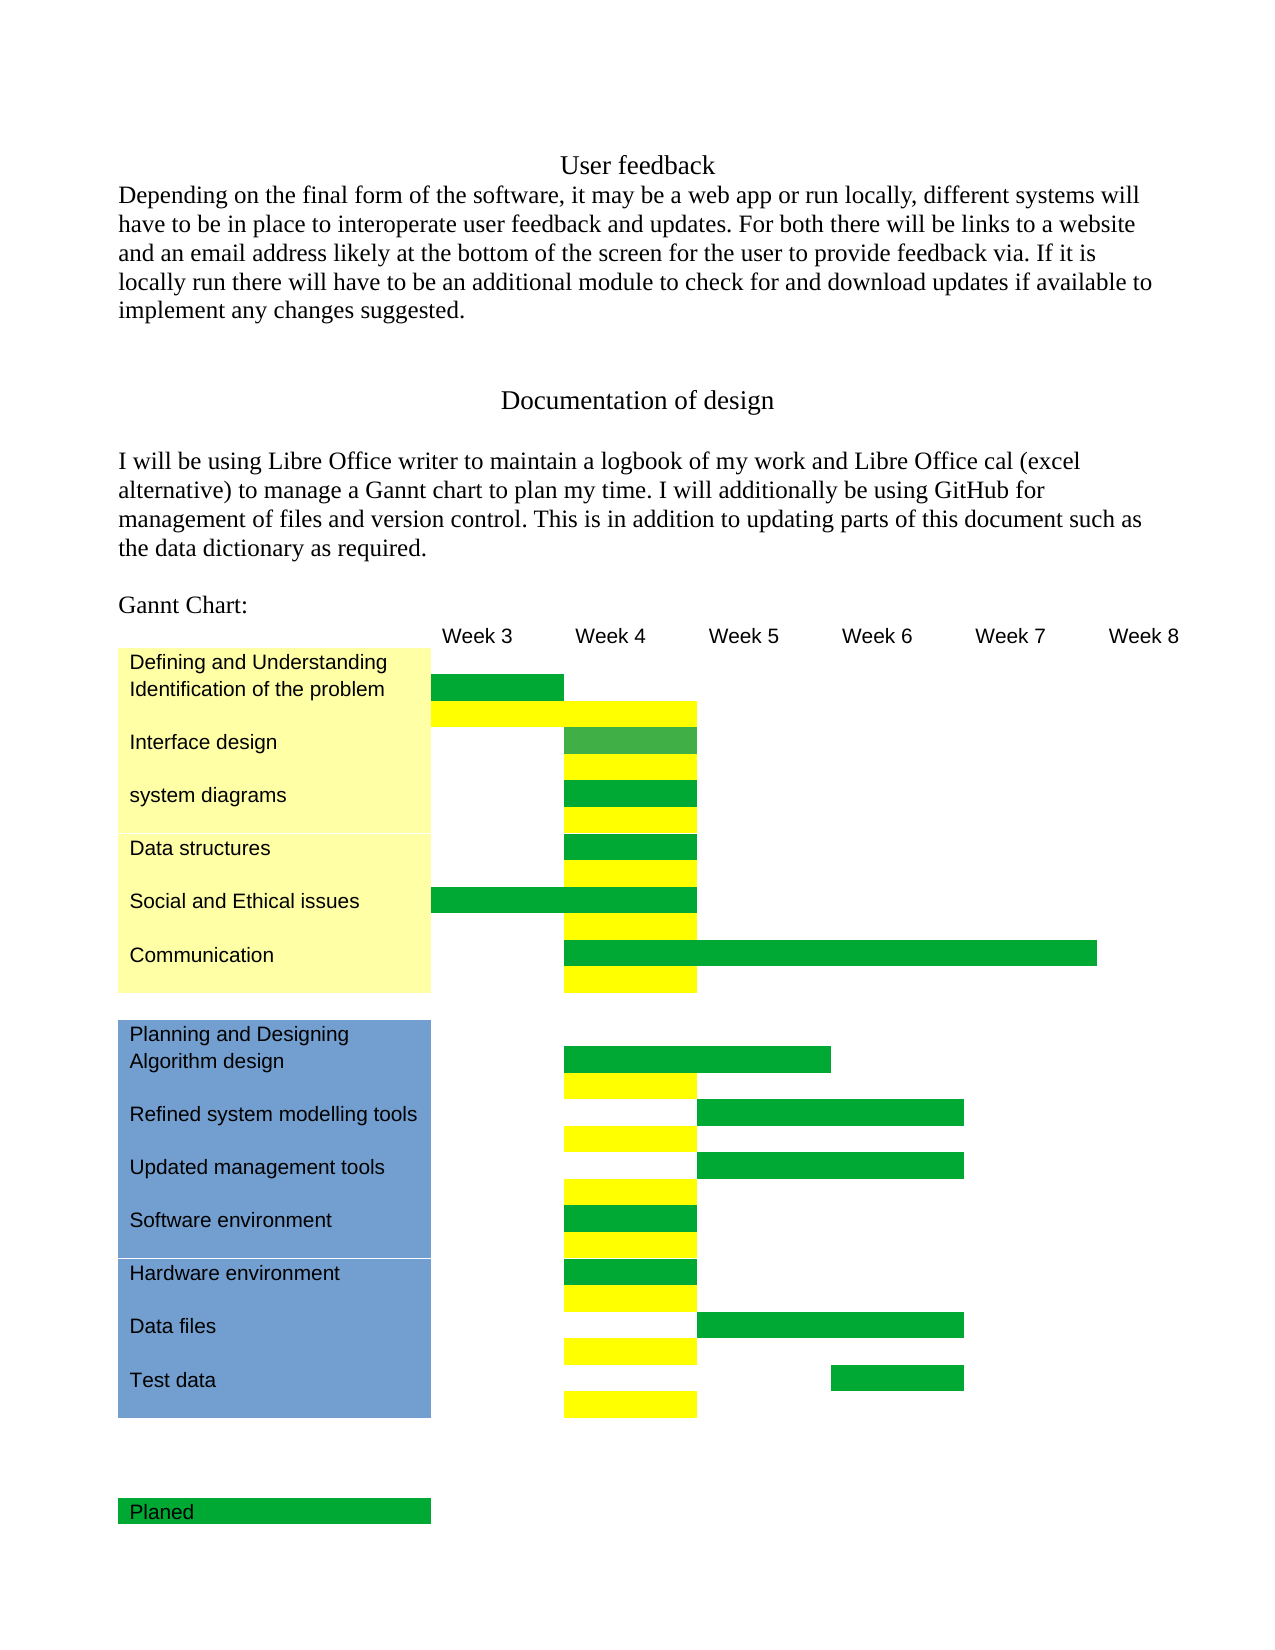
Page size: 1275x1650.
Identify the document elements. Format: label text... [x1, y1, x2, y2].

table_cell [431, 913, 564, 940]
table_cell [964, 1365, 1097, 1391]
table_cell [1097, 993, 1231, 1019]
table_cell [431, 648, 564, 674]
table_cell [564, 701, 697, 727]
table_cell [1097, 1152, 1231, 1179]
table_cell [431, 966, 564, 993]
table_cell [1097, 1205, 1231, 1232]
table_cell [431, 1046, 564, 1073]
table_cell [964, 1020, 1097, 1046]
table_cell [964, 940, 1097, 966]
table_cell [964, 1152, 1097, 1179]
table_cell [831, 860, 964, 887]
table_cell [831, 1205, 964, 1232]
table_cell Interface design [118, 727, 431, 754]
table_cell [964, 648, 1097, 674]
table_cell [564, 1073, 697, 1099]
table_cell [697, 1099, 831, 1126]
table_cell [431, 1126, 564, 1152]
table_cell [697, 1020, 831, 1046]
table_cell Software environment [118, 1205, 431, 1232]
table_cell [1097, 727, 1231, 754]
table_cell [118, 966, 431, 993]
table_cell [831, 1418, 964, 1444]
table_cell [964, 754, 1097, 780]
table_cell [964, 993, 1097, 1019]
table_cell [697, 887, 831, 913]
table_cell [564, 1126, 697, 1152]
table_cell [564, 1312, 697, 1338]
table_cell [431, 1285, 564, 1312]
table_header [118, 619, 431, 648]
table_header Week 8 [1097, 619, 1231, 648]
table_cell [431, 860, 564, 887]
table_cell [831, 648, 964, 674]
table_cell [118, 807, 431, 833]
table_cell [964, 1126, 1097, 1152]
table_cell [964, 1498, 1097, 1524]
table_cell [431, 1471, 564, 1498]
table_cell Test data [118, 1365, 431, 1391]
table_cell [697, 1259, 831, 1285]
table_cell [1097, 1418, 1231, 1444]
table_header Week 3 [431, 619, 564, 648]
table_cell [431, 993, 564, 1019]
table_cell [431, 674, 564, 701]
table_cell [564, 860, 697, 887]
text I will be using Libre Office writer to maintain a logbook of my work and Libre Office cal (excel alternative) to manage a Gannt chart to plan my time. I will additionally be using GitHub for management of files and version control. This is in addition to updating parts of this document such as the data dictionary as required. [118, 446, 1157, 561]
table_cell [964, 1445, 1097, 1471]
table_cell [1097, 1259, 1231, 1285]
table_cell [118, 1471, 431, 1498]
table_cell [564, 648, 697, 674]
table_cell [1097, 1020, 1231, 1046]
table_header Week 4 [564, 619, 697, 648]
table_cell [831, 1073, 964, 1099]
table_cell [431, 1179, 564, 1205]
table_cell [697, 1312, 831, 1338]
table_cell [964, 1179, 1097, 1205]
table_cell [564, 1152, 697, 1179]
table_cell [564, 780, 697, 807]
table_cell [831, 780, 964, 807]
table_cell [964, 1073, 1097, 1099]
table_cell [831, 1498, 964, 1524]
table_cell [964, 1391, 1097, 1418]
table_cell Data structures [118, 834, 431, 860]
table_cell [1097, 1099, 1231, 1126]
table_cell [831, 993, 964, 1019]
table_cell [431, 1445, 564, 1471]
table_cell [697, 1152, 831, 1179]
table_cell [564, 1046, 697, 1073]
table_cell [564, 754, 697, 780]
table_cell [564, 807, 697, 833]
table_cell [697, 1471, 831, 1498]
table_cell [964, 780, 1097, 807]
table_cell [1097, 860, 1231, 887]
table_cell [697, 1391, 831, 1418]
table_cell [697, 648, 831, 674]
table_cell [964, 1046, 1097, 1073]
table_cell [431, 1338, 564, 1365]
table_cell Algorithm design [118, 1046, 431, 1073]
table_cell [964, 913, 1097, 940]
table_cell [831, 913, 964, 940]
table_cell [831, 1046, 964, 1073]
table_cell [697, 1126, 831, 1152]
table_cell [697, 966, 831, 993]
table_cell [431, 1152, 564, 1179]
table_cell [697, 1285, 831, 1312]
table_cell [697, 727, 831, 754]
table_cell Defining and Understanding [118, 648, 431, 674]
table_cell [697, 807, 831, 833]
table_cell [118, 701, 431, 727]
table_cell [831, 1259, 964, 1285]
table_cell [564, 1232, 697, 1258]
table_cell [964, 1259, 1097, 1285]
table_cell [118, 754, 431, 780]
table_cell [564, 966, 697, 993]
table_cell [831, 674, 964, 701]
table_cell Social and Ethical issues [118, 887, 431, 913]
table_cell [118, 1338, 431, 1365]
table_cell [964, 1232, 1097, 1258]
table_cell [564, 913, 697, 940]
table_cell [564, 1020, 697, 1046]
table_cell [697, 780, 831, 807]
table_cell [564, 1205, 697, 1232]
table_cell [1097, 1471, 1231, 1498]
table_cell [564, 1391, 697, 1418]
table_cell [831, 1445, 964, 1471]
table_cell [431, 887, 564, 913]
table_cell Data files [118, 1312, 431, 1338]
table_cell [564, 1259, 697, 1285]
table_cell Refined system modelling tools [118, 1099, 431, 1126]
table_cell [564, 1179, 697, 1205]
table_cell [431, 1418, 564, 1444]
table_cell [1097, 1179, 1231, 1205]
table_cell [564, 1471, 697, 1498]
table_cell [1097, 1232, 1231, 1258]
table_cell [431, 727, 564, 754]
table_cell [964, 860, 1097, 887]
table_cell [1097, 754, 1231, 780]
table_cell [1097, 1046, 1231, 1073]
table_cell [697, 701, 831, 727]
table_cell [564, 1099, 697, 1126]
table_cell [697, 940, 831, 966]
table_cell [431, 1020, 564, 1046]
table_cell [564, 940, 697, 966]
table_cell [431, 1498, 564, 1524]
table_cell [831, 1471, 964, 1498]
table_cell [831, 1126, 964, 1152]
table_cell [697, 1445, 831, 1471]
table_cell [431, 780, 564, 807]
text Documentation of design [118, 384, 1157, 415]
table_cell [697, 1205, 831, 1232]
table_cell [1097, 834, 1231, 860]
table_cell [964, 807, 1097, 833]
text User feedback [118, 149, 1157, 180]
table_cell Hardware environment [118, 1259, 431, 1285]
table_cell [1097, 1365, 1231, 1391]
table_cell [831, 1152, 964, 1179]
table_cell [697, 1365, 831, 1391]
table_cell [118, 993, 431, 1019]
table_cell [1097, 913, 1231, 940]
table_cell system diagrams [118, 780, 431, 807]
table_cell Planed [118, 1498, 431, 1524]
table_cell [1097, 1338, 1231, 1365]
table_cell [118, 1073, 431, 1099]
table_cell [431, 1073, 564, 1099]
table_cell [431, 701, 564, 727]
table_cell [431, 754, 564, 780]
table_cell [1097, 1498, 1231, 1524]
table_cell [564, 1338, 697, 1365]
table_cell [831, 834, 964, 860]
table_cell [964, 1338, 1097, 1365]
table_header Week 5 [697, 619, 831, 648]
table_cell [118, 1179, 431, 1205]
table_cell [697, 1179, 831, 1205]
table_cell [1097, 1126, 1231, 1152]
table_cell [831, 887, 964, 913]
table_cell [831, 1232, 964, 1258]
table_cell [118, 1285, 431, 1312]
table_cell [118, 1391, 431, 1418]
table_cell [431, 834, 564, 860]
table_cell [1097, 780, 1231, 807]
table_cell [964, 834, 1097, 860]
table_cell [1097, 887, 1231, 913]
text Depending on the final form of the software, it may be a web app or run locally, different systems will have to be in place to interoperate user feedback and updates. For both there will be links to a website and an email address likely at the bottom of the screen for the user to provide feedback via. If it is locally run there will have to be an additional module to check for and download updates if available to implement any changes suggested. [118, 180, 1157, 324]
table_header Week 7 [964, 619, 1097, 648]
table_cell [831, 966, 964, 993]
table_cell [964, 1471, 1097, 1498]
table_cell [1097, 674, 1231, 701]
table_cell [431, 1259, 564, 1285]
table_cell [431, 1365, 564, 1391]
table_cell [697, 1418, 831, 1444]
table_cell [697, 913, 831, 940]
table_cell [564, 1365, 697, 1391]
table_cell [431, 1099, 564, 1126]
table_cell [831, 1365, 964, 1391]
table_cell [564, 674, 697, 701]
table_cell [697, 1046, 831, 1073]
table_cell [564, 887, 697, 913]
table_cell [564, 1445, 697, 1471]
table_cell [831, 701, 964, 727]
table_cell [831, 754, 964, 780]
table_cell [697, 1498, 831, 1524]
table_cell [831, 1312, 964, 1338]
table_cell [431, 1312, 564, 1338]
table_cell [564, 1285, 697, 1312]
table_cell [831, 1285, 964, 1312]
table_cell [1097, 648, 1231, 674]
table_cell [964, 1205, 1097, 1232]
table_cell [697, 860, 831, 887]
table_cell [964, 674, 1097, 701]
table_cell [831, 1179, 964, 1205]
table_cell [964, 1418, 1097, 1444]
table_cell [697, 993, 831, 1019]
table_cell [831, 940, 964, 966]
table_cell [697, 674, 831, 701]
table_cell [1097, 1391, 1231, 1418]
table_cell [1097, 940, 1231, 966]
table_cell [1097, 1073, 1231, 1099]
table_cell [964, 727, 1097, 754]
table_cell Identification of the problem [118, 674, 431, 701]
table_cell [697, 754, 831, 780]
table_cell [118, 1126, 431, 1152]
table_cell [697, 834, 831, 860]
table_cell [964, 1099, 1097, 1126]
table_cell [431, 940, 564, 966]
table_cell [1097, 807, 1231, 833]
table_cell [1097, 1445, 1231, 1471]
table_cell [697, 1232, 831, 1258]
table_cell [831, 727, 964, 754]
table_cell [964, 966, 1097, 993]
table_cell Planning and Designing [118, 1020, 431, 1046]
table_cell Communication [118, 940, 431, 966]
table_cell [1097, 966, 1231, 993]
table_cell [1097, 1285, 1231, 1312]
table_cell [564, 727, 697, 754]
table_header Week 6 [831, 619, 964, 648]
table_cell [564, 1498, 697, 1524]
table_cell [697, 1338, 831, 1365]
table_cell [1097, 1312, 1231, 1338]
table_cell Updated management tools [118, 1152, 431, 1179]
table_cell [831, 807, 964, 833]
text Gannt Chart: [118, 590, 1157, 619]
table_cell [831, 1338, 964, 1365]
table_cell [431, 1391, 564, 1418]
table_cell [431, 807, 564, 833]
table_cell [564, 834, 697, 860]
table_cell [831, 1020, 964, 1046]
table_cell [697, 1073, 831, 1099]
table_cell [431, 1205, 564, 1232]
table_cell [964, 887, 1097, 913]
table_cell [964, 1312, 1097, 1338]
table_cell [964, 1285, 1097, 1312]
table_cell [564, 993, 697, 1019]
table_cell [831, 1099, 964, 1126]
table_cell [118, 860, 431, 887]
table_cell [831, 1391, 964, 1418]
table_cell [118, 913, 431, 940]
table_cell [118, 1418, 431, 1444]
table_cell [118, 1445, 431, 1471]
table_cell [564, 1418, 697, 1444]
table_cell [431, 1232, 564, 1258]
table_cell [118, 1232, 431, 1258]
table_cell [964, 701, 1097, 727]
table_cell [1097, 701, 1231, 727]
